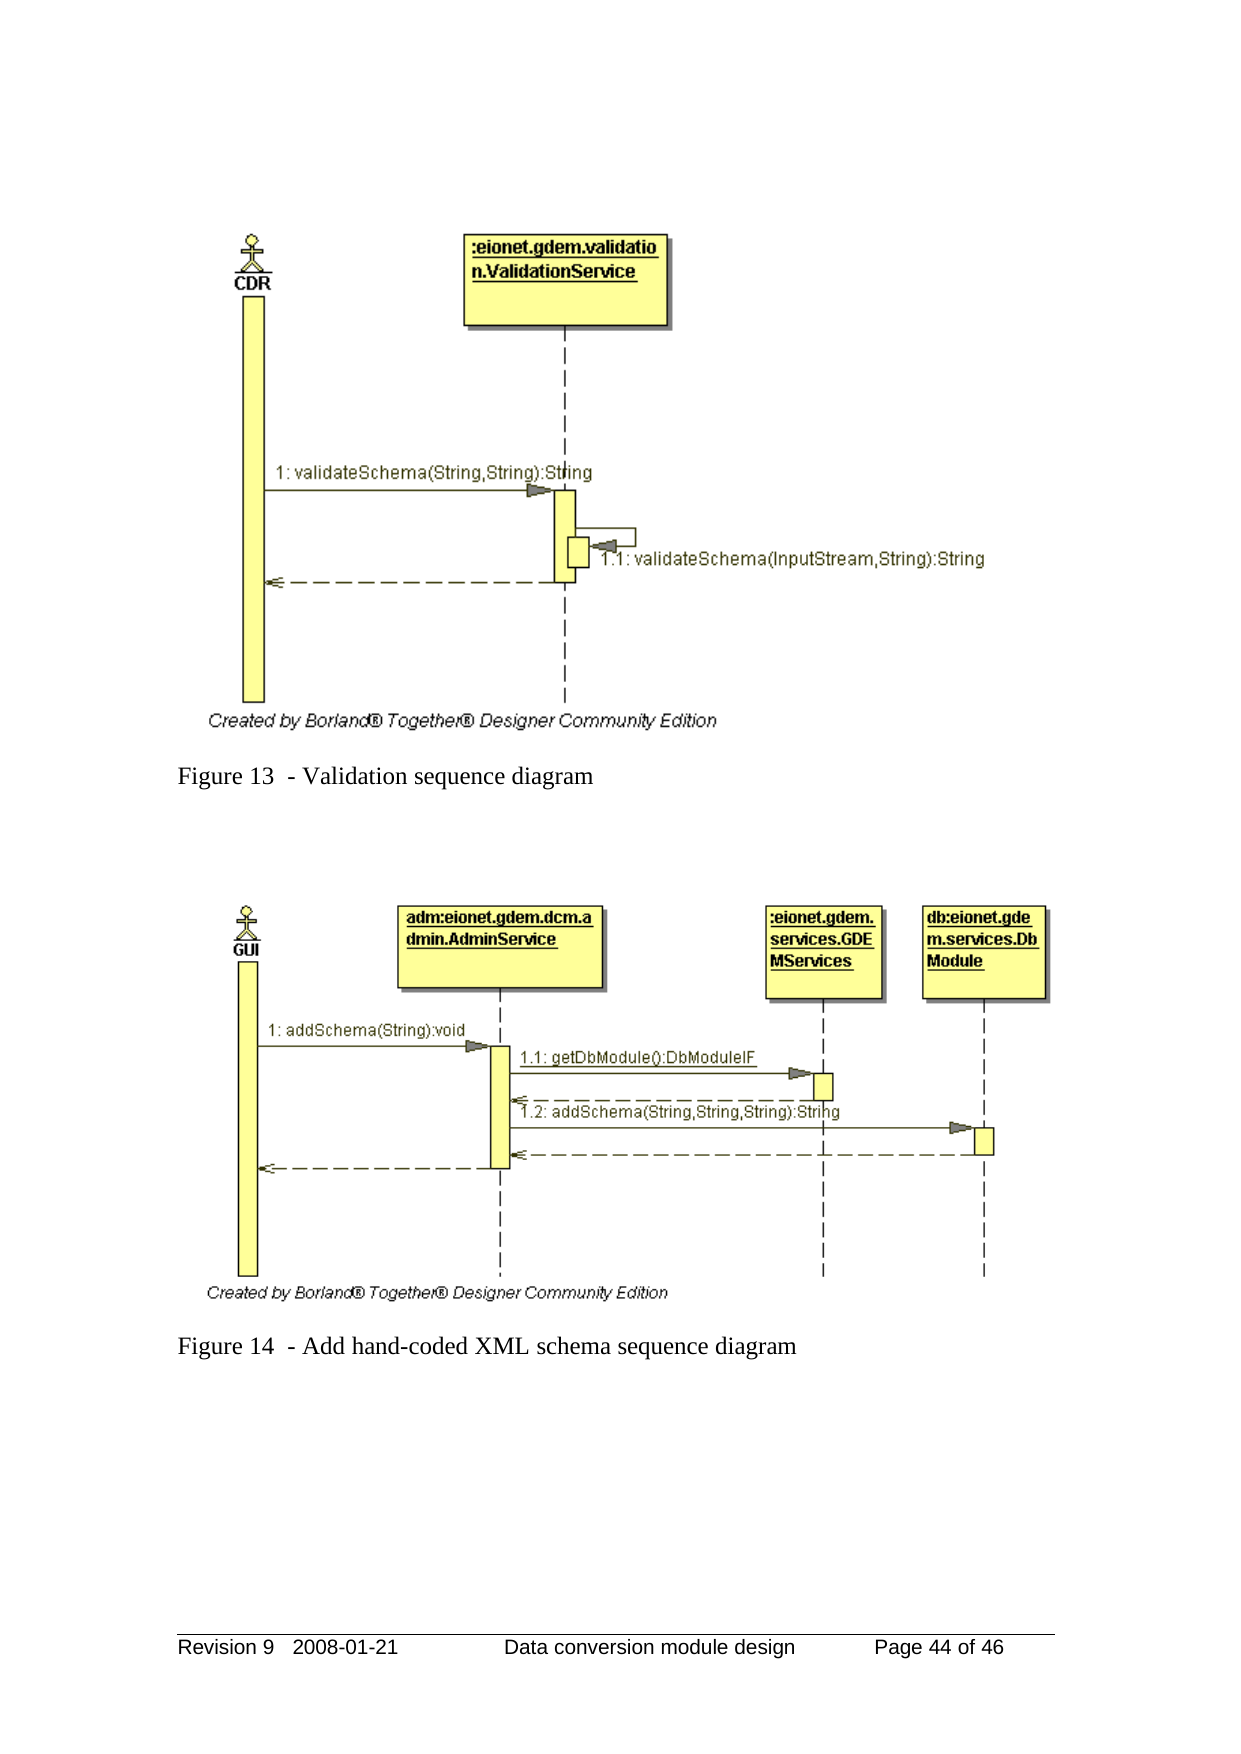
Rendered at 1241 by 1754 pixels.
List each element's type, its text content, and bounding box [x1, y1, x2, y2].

picture [193, 219, 1008, 741]
text Figure 14 - Add hand-coded XML schema sequence diagram [177, 1331, 1092, 1360]
picture [193, 892, 1060, 1311]
text Figure 13 - Validation sequence diagram [177, 761, 1092, 790]
